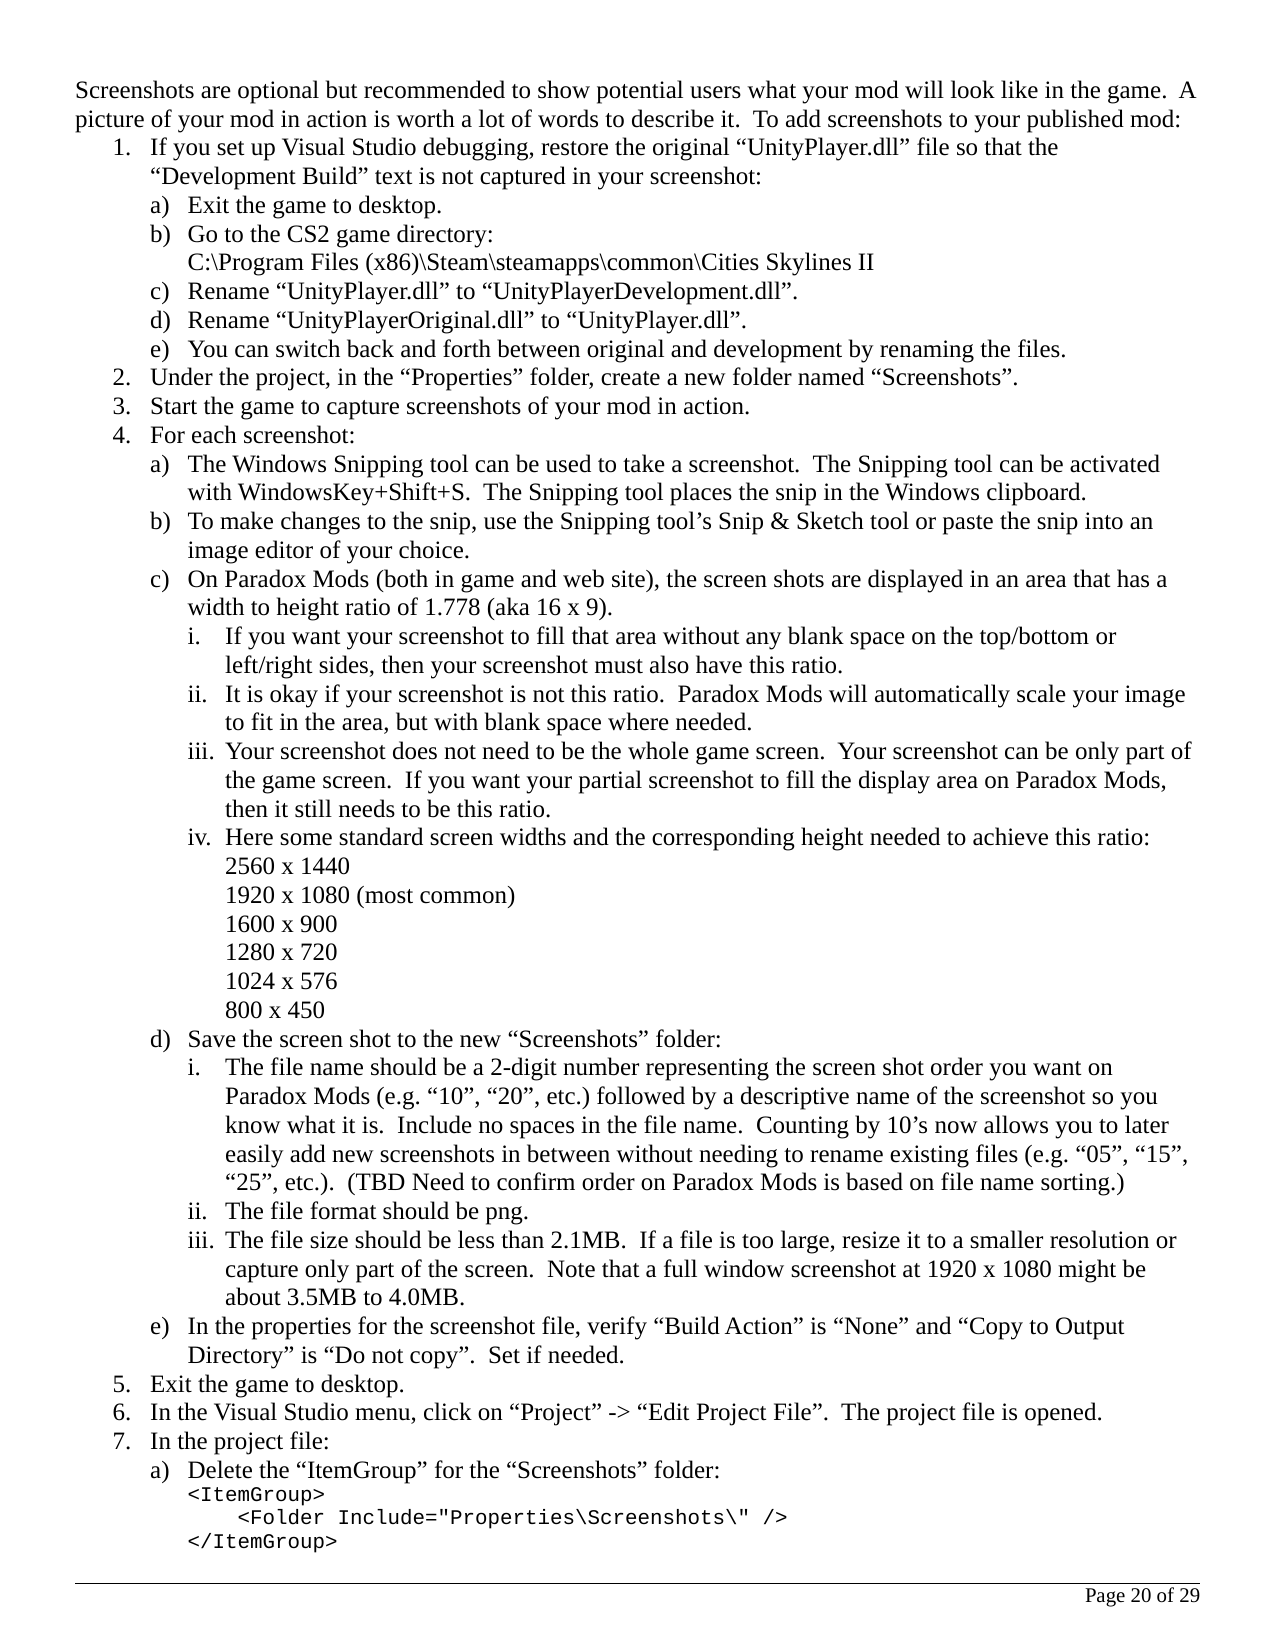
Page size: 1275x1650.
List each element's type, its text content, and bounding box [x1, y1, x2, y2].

list On Paradox Mods (both in game and web site), the screen shots are displayed in an area that has a width to height ratio of 1.778 (aka 16 x 9). [150, 564, 1200, 621]
list The file size should be less than 2.1MB. If a file is too large, resize it to a smaller resolution or capture only part of the screen. Note that a full window screenshot at 1920 x 1080 might be about 3.5MB to 4.0MB. [187, 1225, 1200, 1311]
list Start the game to capture screenshots of your mod in action. [112, 391, 1200, 420]
list It is okay if your screenshot is not this ratio. Paradox Mods will automatically scale your image to fit in the area, but with blank space where needed. [187, 679, 1200, 736]
list The file format should be png. [187, 1196, 1200, 1225]
list The Windows Snipping tool can be used to take a screenshot. The Snipping tool can be activated with WindowsKey+Shift+S. The Snipping tool places the snip in the Windows clipboard. [150, 449, 1200, 506]
list For each screenshot: [112, 420, 1200, 449]
list In the properties for the screenshot file, verify “Build Action” is “None” and “Copy to Output Directory” is “Do not copy”. Set if needed. [150, 1311, 1200, 1369]
list Delete the “ItemGroup” for the “Screenshots” folder: <ItemGroup> <Folder Include="Properties\Screenshots\" /> </ItemGroup> [150, 1455, 1200, 1555]
list Exit the game to desktop. [150, 190, 1200, 219]
list Exit the game to desktop. [112, 1369, 1200, 1397]
list To make changes to the snip, use the Snipping tool’s Snip & Sketch tool or paste the snip into an image editor of your choice. [150, 506, 1200, 564]
list If you want your screenshot to fill that area without any blank space on the top/bottom or left/right sides, then your screenshot must also have this ratio. [187, 621, 1200, 679]
text Screenshots are optional but recommended to show potential users what your mod will look like in the game. A picture of your mod in action is worth a lot of words to describe it. To add screenshots to your published mod: [75, 75, 1200, 132]
list Save the screen shot to the new “Screenshots” folder: [150, 1024, 1200, 1052]
list If you set up Visual Studio debugging, restore the original “UnityPlayer.dll” file so that the “Development Build” text is not captured in your screenshot: [112, 132, 1200, 190]
list Rename “UnityPlayer.dll” to “UnityPlayerDevelopment.dll”. [150, 276, 1200, 305]
list Here some standard screen widths and the corresponding height needed to achieve this ratio: 2560 x 1440 1920 x 1080 (most common) 1600 x 900 1280 x 720 1024 x 576 800 x 450 [187, 822, 1200, 1024]
list Rename “UnityPlayerOriginal.dll” to “UnityPlayer.dll”. [150, 305, 1200, 334]
list In the Visual Studio menu, click on “Project” -> “Edit Project File”. The project file is opened. [112, 1397, 1200, 1426]
list In the project file: [112, 1426, 1200, 1455]
list You can switch back and forth between original and development by renaming the files. [150, 334, 1200, 362]
list Go to the CS2 game directory: C:\Program Files (x86)\Steam\steamapps\common\Cities Skylines II [150, 219, 1200, 276]
list Under the project, in the “Properties” folder, create a new folder named “Screenshots”. [112, 362, 1200, 391]
list Your screenshot does not need to be the whole game screen. Your screenshot can be only part of the game screen. If you want your partial screenshot to fill the display area on Paradox Mods, then it still needs to be this ratio. [187, 736, 1200, 822]
list The file name should be a 2-digit number representing the screen shot order you want on Paradox Mods (e.g. “10”, “20”, etc.) followed by a descriptive name of the screenshot so you know what it is. Include no spaces in the file name. Counting by 10’s now allows you to later easily add new screenshots in between without needing to rename existing files (e.g. “05”, “15”, “25”, etc.). (TBD Need to confirm order on Paradox Mods is based on file name sorting.) [187, 1052, 1200, 1196]
